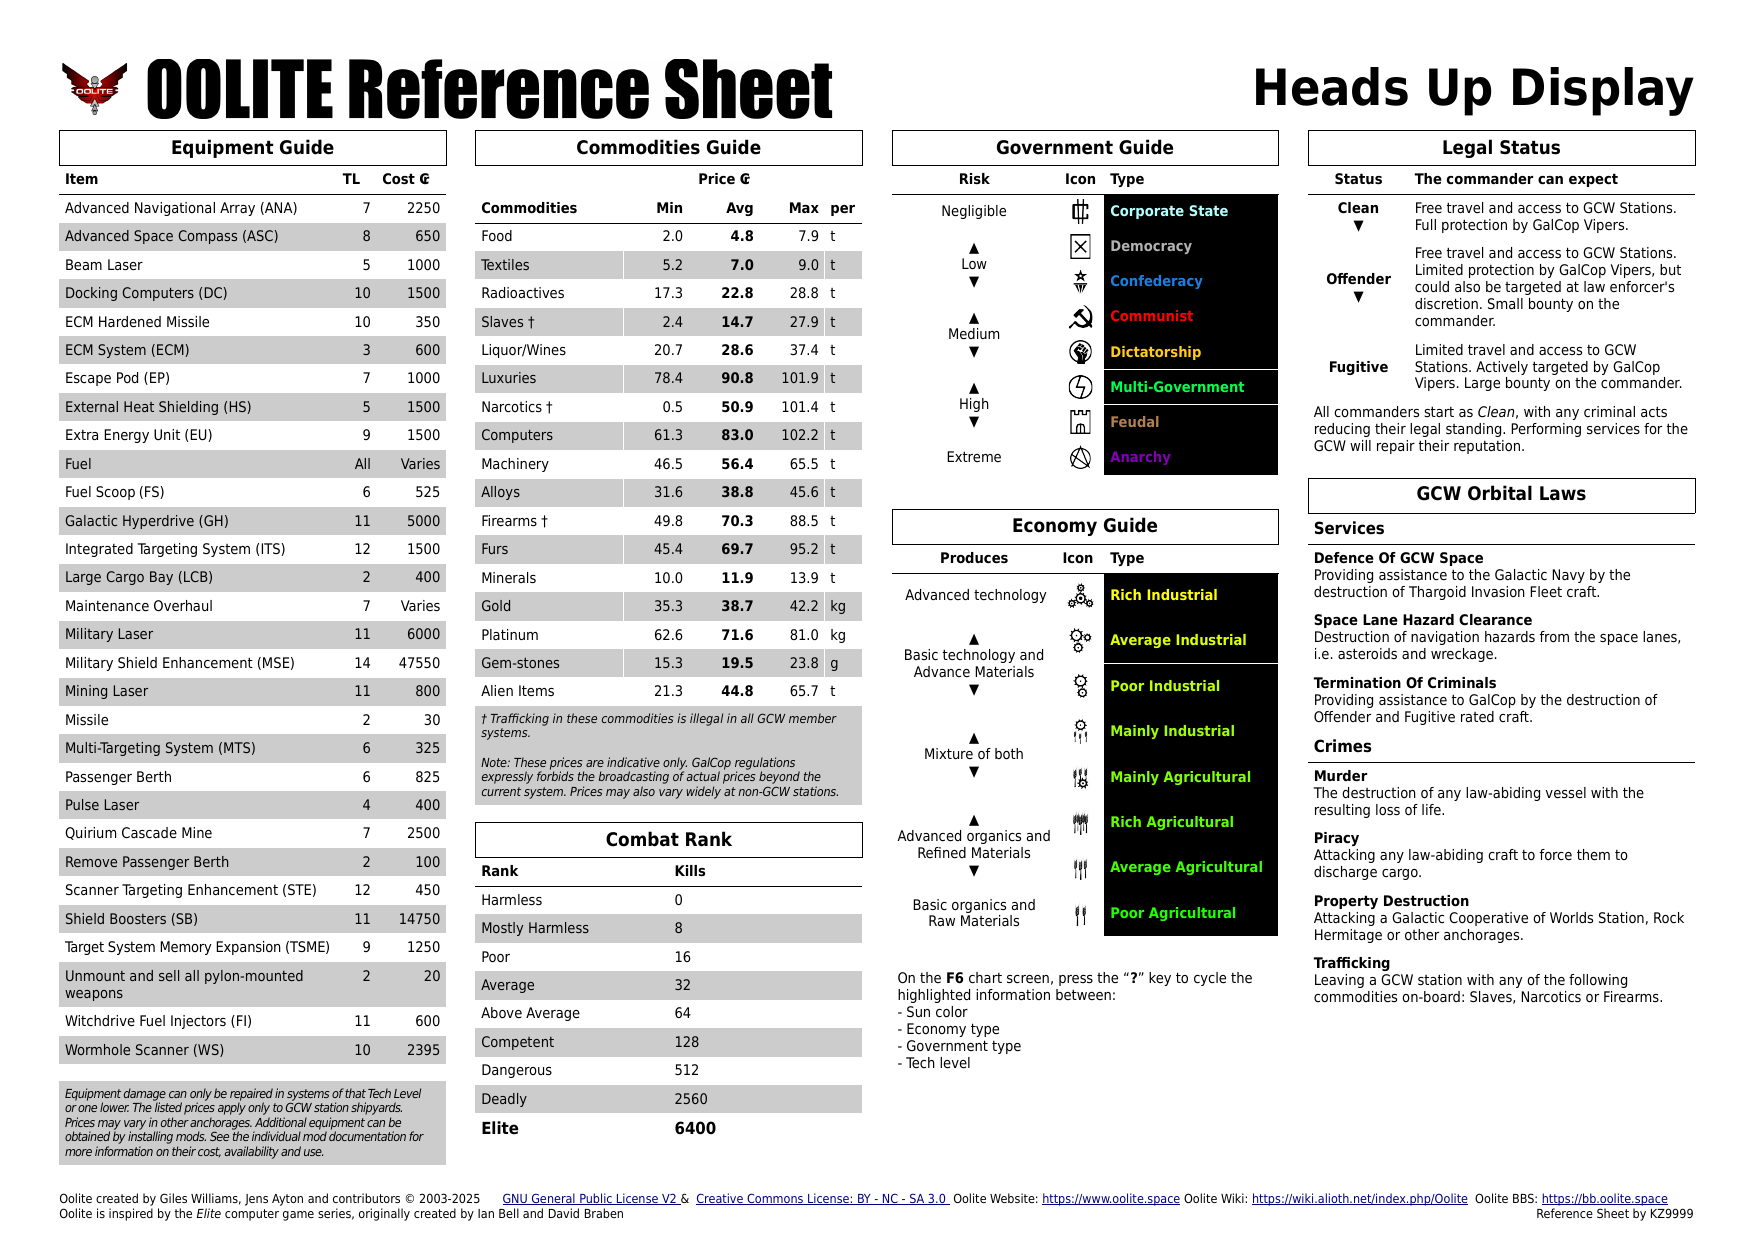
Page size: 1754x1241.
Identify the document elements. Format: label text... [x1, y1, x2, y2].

table_cell Poor [475, 943, 669, 971]
table_cell Min [624, 194, 689, 222]
table_cell Varies [376, 592, 446, 621]
table_cell TL [337, 166, 376, 194]
table_cell 7.9 [759, 224, 824, 251]
table_cell [1056, 229, 1104, 264]
picture [1072, 199, 1089, 224]
table_cell 2.0 [624, 224, 689, 251]
table_cell 6 [337, 734, 376, 763]
table_cell 9 [337, 933, 376, 962]
table_cell t [825, 224, 862, 251]
table_cell 0.5 [624, 393, 689, 422]
table_cell 20 [376, 962, 446, 1007]
table_cell ECM Hardened Missile [59, 308, 337, 336]
table_cell 11 [337, 621, 376, 649]
table_header Government Guide [893, 131, 1278, 165]
table_header Equipment Guide [60, 131, 446, 165]
table_cell Remove Passenger Berth [59, 848, 337, 876]
table_cell 400 [376, 564, 446, 592]
table_cell Large Cargo Bay (LCB) [59, 564, 337, 592]
table_cell Advanced technology [892, 574, 1056, 618]
table_cell 100 [376, 848, 446, 876]
table_cell Textiles [475, 251, 623, 279]
table_cell 2395 [376, 1036, 446, 1064]
table_cell Termination Of Criminals Providing assistance to GalCop by the destruction of Offender and Fugitive rated craft. [1308, 669, 1695, 731]
table_cell Produces [892, 545, 1056, 573]
picture [1068, 305, 1093, 329]
table_cell Poor Industrial [1104, 664, 1278, 709]
table_cell Free travel and access to GCW Stations. Full protection by GalCop Vipers. [1409, 195, 1695, 239]
table_cell t [825, 365, 862, 393]
table_cell 2 [337, 564, 376, 592]
table_cell 7 [337, 365, 376, 393]
table_cell 1500 [376, 535, 446, 564]
picture [1067, 583, 1094, 608]
table_cell 450 [376, 876, 446, 905]
table_cell 1500 [376, 421, 446, 450]
table_cell 350 [376, 308, 446, 336]
picture [1073, 856, 1088, 880]
table_cell Icon [1056, 166, 1104, 194]
table_cell Murder The destruction of any law-abiding vessel with the resulting loss of life. [1308, 763, 1695, 824]
table_cell External Heat Shielding (HS) [59, 393, 337, 421]
table_cell [1056, 195, 1104, 229]
table_cell 46.5 [624, 450, 689, 478]
table_cell 44.8 [689, 678, 759, 706]
table_cell 2 [337, 706, 376, 734]
table_cell Minerals [475, 564, 623, 592]
table_cell 650 [376, 223, 446, 251]
table_cell 11 [337, 507, 376, 535]
table_cell Fugitive [1308, 336, 1409, 398]
table_cell 1000 [376, 365, 446, 393]
table_cell All commanders start as Clean, with any criminal acts reducing their legal standing. Performing services for the GCW will repair their reputation. [1308, 398, 1695, 461]
table_cell Crimes [1308, 731, 1695, 762]
table_cell 600 [376, 336, 446, 364]
table_cell 23.8 [759, 649, 824, 677]
table_cell t [825, 678, 862, 706]
table_cell Gold [475, 592, 623, 621]
table_cell Piracy Attacking any law-abiding craft to force them to discharge cargo. [1308, 825, 1695, 887]
table_cell 2560 [669, 1085, 862, 1113]
table_cell per [825, 166, 862, 222]
table_cell 10 [337, 308, 376, 336]
picture [1069, 340, 1092, 364]
table_cell Type [1104, 545, 1278, 573]
table_cell 825 [376, 763, 446, 791]
table_cell [1056, 709, 1104, 754]
table_cell 1500 [376, 393, 446, 421]
table_cell Dangerous [475, 1057, 669, 1085]
table_cell Feudal [1104, 405, 1278, 440]
table_cell Price ₢ [624, 166, 824, 194]
table_cell Property Destruction Attacking a Galactic Cooperative of Worlds Station, Rock Hermitage or other anchorages. [1308, 887, 1695, 949]
table_cell Missile [59, 706, 337, 734]
picture [1073, 270, 1088, 294]
table_cell 56.4 [689, 450, 759, 478]
table_cell 800 [376, 678, 446, 706]
table_cell 65.5 [759, 450, 824, 478]
table_cell Dictatorship [1104, 334, 1278, 369]
table_cell 8 [337, 223, 376, 251]
table_cell Trafficking Leaving a GCW station with any of the following commodities on-board: Slaves, Narcotics or Firearms. [1308, 949, 1695, 1012]
table_cell Computers [475, 422, 623, 450]
table_cell Free travel and access to GCW Stations. Limited protection by GalCop Vipers, but could also be targeted at law enforcer's discretion. Small bounty on the commander. [1409, 239, 1695, 336]
table_cell kg [825, 592, 862, 621]
table_cell 14.7 [689, 308, 759, 336]
table_cell [1056, 845, 1104, 891]
table_cell 64 [669, 1000, 862, 1028]
table_cell 6 [337, 763, 376, 791]
table_cell Shield Boosters (SB) [59, 905, 337, 933]
table_cell [1056, 405, 1104, 440]
table_cell 11 [337, 1007, 376, 1036]
table_cell 12 [337, 876, 376, 905]
table_cell Avg [689, 194, 759, 222]
table_cell Quirium Cascade Mine [59, 820, 337, 848]
table_cell 30 [376, 706, 446, 734]
table_cell 101.4 [759, 393, 824, 422]
table_cell Military Laser [59, 621, 337, 649]
table_cell Fuel Scoop (FS) [59, 478, 337, 507]
table_cell Above Average [475, 1000, 669, 1028]
table_cell 13.9 [759, 564, 824, 592]
table_cell [59, 1064, 446, 1081]
table_cell Limited travel and access to GCW Stations. Actively targeted by GalCop Vipers. Large bounty on the commander. [1409, 336, 1695, 398]
table_cell 6 [337, 478, 376, 507]
table_cell Anarchy [1104, 440, 1278, 475]
table_cell Advanced Navigational Array (ANA) [59, 195, 337, 222]
table_cell Unmount and sell all pylon-mounted weapons [59, 962, 337, 1007]
table_cell Mostly Harmless [475, 914, 669, 943]
table_cell Mainly Agricultural [1104, 754, 1278, 800]
table_cell 17.3 [624, 279, 689, 308]
table_cell ECM System (ECM) [59, 336, 337, 364]
table_cell 19.5 [689, 649, 759, 677]
table_cell 2 [337, 848, 376, 876]
table_cell 5000 [376, 507, 446, 535]
table_cell [1056, 264, 1104, 299]
table_cell Negligible [892, 195, 1056, 229]
table_cell Narcotics † [475, 393, 623, 422]
table_cell kg [825, 621, 862, 649]
table_cell 14 [337, 649, 376, 677]
table_cell [1056, 664, 1104, 709]
table_cell 62.6 [624, 621, 689, 649]
table_cell [1056, 936, 1104, 964]
table_cell [1056, 440, 1104, 475]
table_cell 45.6 [759, 479, 824, 507]
table_cell [1056, 299, 1104, 334]
table_cell 22.8 [689, 279, 759, 308]
table_cell 95.2 [759, 535, 824, 564]
table_cell 20.7 [624, 336, 689, 365]
table_cell Deadly [475, 1085, 669, 1113]
table_cell Services [1308, 514, 1695, 544]
table_cell ▲ Medium ▼ [892, 299, 1056, 369]
table_cell t [825, 336, 862, 365]
table_cell ▲ Low ▼ [892, 229, 1056, 299]
table_cell 7.0 [689, 251, 759, 279]
table_cell 42.2 [759, 592, 824, 621]
table_cell Radioactives [475, 279, 623, 308]
table_cell 5 [337, 393, 376, 421]
table_cell 6400 [669, 1114, 862, 1144]
picture [1068, 375, 1093, 399]
table_cell [1056, 334, 1104, 369]
table_cell Slaves † [475, 308, 623, 336]
table_cell Pulse Laser [59, 791, 337, 819]
table_cell Machinery [475, 450, 623, 478]
table_cell Multi-Targeting System (MTS) [59, 734, 337, 763]
table_cell 11 [337, 678, 376, 706]
table_cell 525 [376, 478, 446, 507]
table_cell [1056, 618, 1104, 663]
table_cell Defence Of GCW Space Providing assistance to the Galactic Navy by the destruction of Thargoid Invasion Fleet craft. [1308, 545, 1695, 606]
table_cell 28.6 [689, 336, 759, 365]
table_cell 10 [337, 279, 376, 308]
table_cell 38.8 [689, 479, 759, 507]
picture [147, 59, 833, 119]
picture [1074, 901, 1087, 926]
table_cell Beam Laser [59, 251, 337, 279]
table_cell 7 [337, 195, 376, 222]
table_cell Type [1104, 166, 1278, 194]
table_cell Fuel [59, 450, 337, 478]
table_cell [1056, 754, 1104, 800]
table_cell 7 [337, 592, 376, 621]
table_cell 88.5 [759, 507, 824, 535]
table_cell 7 [337, 820, 376, 848]
table_header Economy Guide [893, 510, 1278, 544]
table_cell 4.8 [689, 224, 759, 251]
table_cell ▲ Mixture of both ▼ [892, 709, 1056, 800]
table_cell Equipment damage can only be repaired in systems of that Tech Level or one lower. The listed prices apply only to GCW station shipyards. Prices may vary in other anchorages. Additional equipment can be obtained by installing mods. See the individual mod documentation for more information on their cost, availability and use. [59, 1081, 446, 1165]
table_cell 14750 [376, 905, 446, 933]
table_cell Average [475, 971, 669, 1000]
table_cell Varies [376, 450, 446, 478]
picture [1070, 234, 1091, 259]
table_cell 0 [669, 887, 862, 914]
table_cell 28.8 [759, 279, 824, 308]
table_cell Poor Agricultural [1104, 891, 1278, 936]
picture [1072, 765, 1089, 789]
table_cell 11 [337, 905, 376, 933]
table_cell 37.4 [759, 336, 824, 365]
table_cell Liquor/Wines [475, 336, 623, 365]
table_cell Witchdrive Fuel Injectors (FI) [59, 1007, 337, 1036]
table_cell 10.0 [624, 564, 689, 592]
table_cell 10 [337, 1036, 376, 1064]
table_cell Alien Items [475, 678, 623, 706]
table_cell 1500 [376, 279, 446, 308]
table_cell Food [475, 224, 623, 251]
table_cell t [825, 308, 862, 336]
table_cell t [825, 393, 862, 422]
picture [1073, 674, 1088, 698]
table_cell [1056, 891, 1104, 936]
table_cell [1104, 936, 1278, 964]
table_cell 71.6 [689, 621, 759, 649]
table_cell 47550 [376, 649, 446, 677]
table_cell Gem-stones [475, 649, 623, 677]
table_cell 1250 [376, 933, 446, 962]
table_cell 21.3 [624, 678, 689, 706]
table_cell Luxuries [475, 365, 623, 393]
table_cell Mining Laser [59, 678, 337, 706]
table_cell Status [1308, 166, 1409, 194]
table_cell 102.2 [759, 422, 824, 450]
table_cell 5 [337, 251, 376, 279]
table_cell [892, 936, 1056, 964]
table_cell 11.9 [689, 564, 759, 592]
table_cell Communist [1104, 299, 1278, 334]
table_cell 3 [337, 336, 376, 364]
table_cell t [825, 535, 862, 564]
table_cell Galactic Hyperdrive (GH) [59, 507, 337, 535]
table_cell 61.3 [624, 422, 689, 450]
table_cell 2500 [376, 820, 446, 848]
table_cell Platinum [475, 621, 623, 649]
table_cell Rank [475, 858, 669, 886]
table_cell 2250 [376, 195, 446, 222]
table_cell Integrated Targeting System (ITS) [59, 535, 337, 564]
table_cell Elite [475, 1114, 669, 1144]
table_cell Competent [475, 1028, 669, 1057]
table_cell Risk [892, 166, 1056, 194]
table_cell Extreme [892, 440, 1056, 475]
table_cell Corporate State [1104, 195, 1278, 229]
table_cell 32 [669, 971, 862, 1000]
table_cell 600 [376, 1007, 446, 1036]
table_cell 128 [669, 1028, 862, 1057]
table_cell Multi-Government [1104, 370, 1278, 404]
table_cell Rich Industrial [1104, 574, 1278, 618]
table_cell 400 [376, 791, 446, 819]
table_cell 8 [669, 914, 862, 943]
table_header Commodities Guide [476, 131, 862, 165]
table_cell Average Industrial [1104, 618, 1278, 663]
table_cell Clean ▼ [1308, 195, 1409, 239]
table_cell Furs [475, 535, 623, 564]
table_cell † Trafficking in these commodities is illegal in all GCW member systems. Note: These prices are indicative only. GalCop regulations expressly forbids the broadcasting of actual prices beyond the current system. Prices may also vary widely at non-GCW stations. [475, 706, 862, 805]
table_cell 325 [376, 734, 446, 763]
picture [1072, 810, 1089, 835]
table_cell Maintenance Overhaul [59, 592, 337, 621]
table_cell t [825, 564, 862, 592]
table_cell 9 [337, 421, 376, 450]
table_cell Passenger Berth [59, 763, 337, 791]
table_cell 45.4 [624, 535, 689, 564]
table_cell Harmless [475, 887, 669, 914]
table_cell Item [59, 166, 337, 194]
table_cell 69.7 [689, 535, 759, 564]
table_cell Alloys [475, 479, 623, 507]
table_cell 6000 [376, 621, 446, 649]
table_cell 81.0 [759, 621, 824, 649]
table_cell t [825, 251, 862, 279]
table_cell 70.3 [689, 507, 759, 535]
table_cell 2 [337, 962, 376, 1007]
table_cell 101.9 [759, 365, 824, 393]
table_cell 1000 [376, 251, 446, 279]
table_cell t [825, 507, 862, 535]
table_cell 15.3 [624, 649, 689, 677]
table_cell Wormhole Scanner (WS) [59, 1036, 337, 1064]
table_cell Commodities [475, 166, 623, 222]
table_cell 31.6 [624, 479, 689, 507]
table_cell 2.4 [624, 308, 689, 336]
picture [1073, 719, 1088, 744]
table_cell t [825, 450, 862, 478]
table_cell Target System Memory Expansion (TSME) [59, 933, 337, 962]
table_cell Cost ₢ [376, 166, 446, 194]
table_header Combat Rank [476, 823, 862, 857]
table_cell 78.4 [624, 365, 689, 393]
table_cell Docking Computers (DC) [59, 279, 337, 308]
table_cell [1056, 370, 1104, 404]
table_cell 9.0 [759, 251, 824, 279]
table_cell On the F6 chart screen, press the “?” key to cycle the highlighted information between: - Sun color - Economy type - Government type - Tech level [892, 965, 1278, 1078]
table_cell 5.2 [624, 251, 689, 279]
table_header Legal Status [1309, 131, 1695, 165]
table_cell ▲ Basic technology and Advance Materials ▼ [892, 618, 1056, 709]
table_cell Max [759, 194, 824, 222]
table_cell Democracy [1104, 229, 1278, 264]
table_cell Rich Agricultural [1104, 800, 1278, 845]
table_cell 12 [337, 535, 376, 564]
table_cell t [825, 279, 862, 308]
table_cell 512 [669, 1057, 862, 1085]
table_cell Advanced Space Compass (ASC) [59, 223, 337, 251]
table_cell Average Agricultural [1104, 845, 1278, 891]
table_cell 49.8 [624, 507, 689, 535]
table_cell 27.9 [759, 308, 824, 336]
table_cell t [825, 479, 862, 507]
table_header GCW Orbital Laws [1309, 479, 1695, 513]
table_cell Escape Pod (EP) [59, 365, 337, 393]
table_cell Kills [669, 858, 862, 886]
table_cell Military Shield Enhancement (MSE) [59, 649, 337, 677]
table_cell 65.7 [759, 678, 824, 706]
table_cell ▲ Advanced organics and Refined Materials ▼ [892, 800, 1056, 891]
picture [1069, 628, 1092, 653]
table_cell Confederacy [1104, 264, 1278, 299]
table_cell Offender ▼ [1308, 239, 1409, 336]
picture [1070, 445, 1091, 469]
table_cell 16 [669, 943, 862, 971]
table_cell ▲ High ▼ [892, 370, 1056, 440]
table_cell Extra Energy Unit (EU) [59, 421, 337, 450]
table_cell Space Lane Hazard Clearance Destruction of navigation hazards from the space lanes, i.e. asteroids and wreckage. [1308, 606, 1695, 669]
table_cell 83.0 [689, 422, 759, 450]
table_cell The commander can expect [1409, 166, 1695, 194]
table_cell [1056, 574, 1104, 618]
table_cell All [337, 450, 376, 478]
table_cell 4 [337, 791, 376, 819]
table_cell Scanner Targeting Enhancement (STE) [59, 876, 337, 905]
table_cell 90.8 [689, 365, 759, 393]
table_cell g [825, 649, 862, 677]
picture [1070, 410, 1091, 434]
table_cell Icon [1056, 545, 1104, 573]
table_cell Basic organics and Raw Materials [892, 891, 1056, 936]
table_cell 35.3 [624, 592, 689, 621]
table_cell t [825, 422, 862, 450]
table_cell 50.9 [689, 393, 759, 422]
table_cell [1056, 800, 1104, 845]
picture [61, 56, 128, 122]
table_cell 38.7 [689, 592, 759, 621]
table_cell Mainly Industrial [1104, 709, 1278, 754]
table_cell Firearms † [475, 507, 623, 535]
